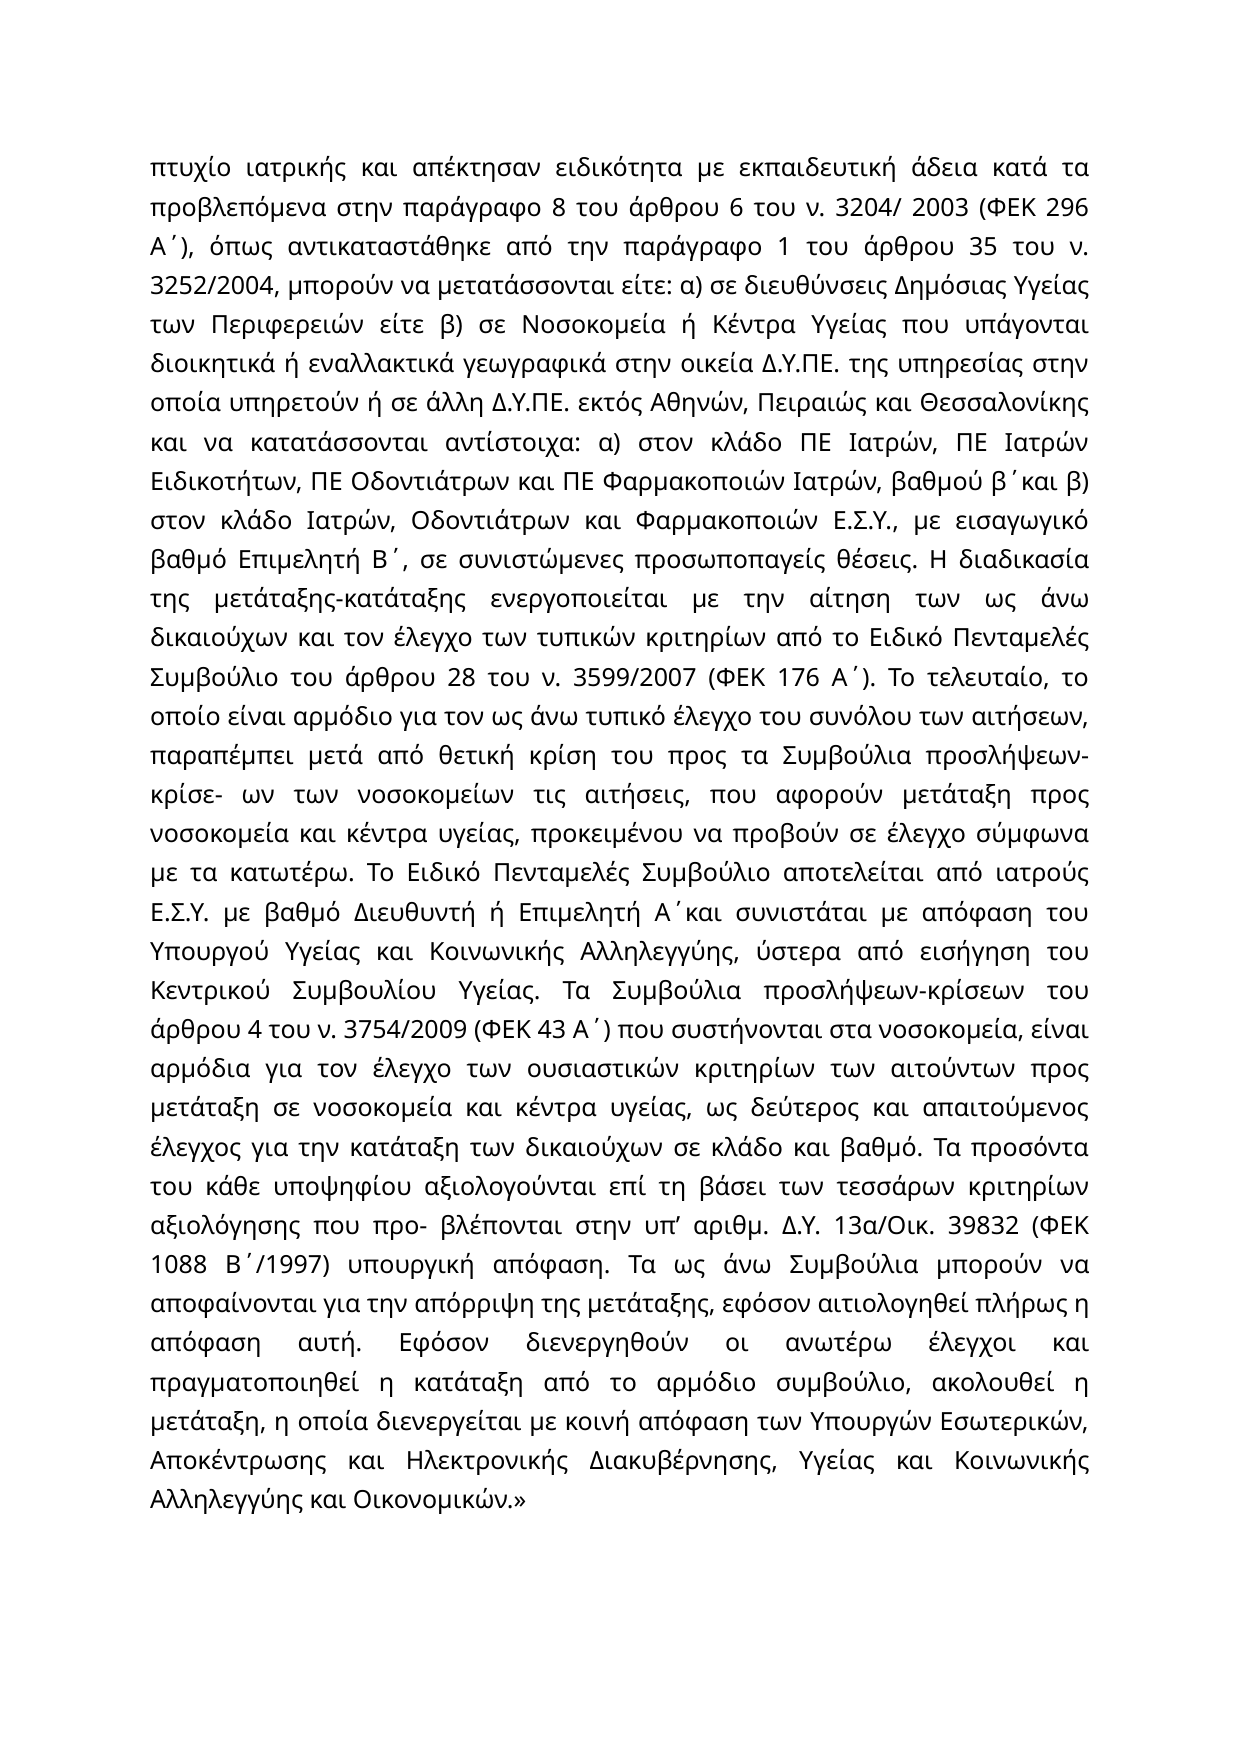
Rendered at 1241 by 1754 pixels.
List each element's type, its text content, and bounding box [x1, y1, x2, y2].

text πτυχίο ιατρικής και απέκτησαν ειδικότητα με εκπαιδευτική άδεια κατά τα προβλεπόμενα στην παράγραφο 8 του άρθρου 6 του ν. 3204/ 2003 (ΦΕΚ 296 Α΄), όπως αντικαταστάθηκε από την παράγραφο 1 του άρθρου 35 του ν. 3252/2004, μπορούν να μετατάσσονται είτε: α) σε διευθύνσεις Δημόσιας Υγείας των Περιφερειών είτε β) σε Νοσοκομεία ή Κέντρα Υγείας που υπάγονται διοικητικά ή εναλλακτικά γεωγραφικά στην οικεία Δ.Υ.ΠΕ. της υπηρεσίας στην οποία υπηρετούν ή σε άλλη Δ.Υ.ΠΕ. εκτός Αθηνών, Πειραιώς και Θεσσαλονίκης και να κατατάσσονται αντίστοιχα: α) στον κλάδο ΠΕ Ιατρών, ΠΕ Ιατρών Ειδικοτήτων, ΠΕ Οδοντιάτρων και ΠΕ Φαρμακοποιών Ιατρών, βαθμού β΄και β) στον κλάδο Ιατρών, Οδοντιάτρων και Φαρμακοποιών Ε.Σ.Υ., με εισαγωγικό βαθμό Επιμελητή Β΄, σε συνιστώμενες προσωποπαγείς θέσεις. Η διαδικασία της μετάταξης-κατάταξης ενεργοποιείται με την αίτηση των ως άνω δικαιούχων και τον έλεγχο των τυπικών κριτηρίων από το Ειδικό Πενταμελές Συμβούλιο του άρθρου 28 του ν. 3599/2007 (ΦΕΚ 176 Α΄). Το τελευταίο, το οποίο είναι αρμόδιο για τον ως άνω τυπικό έλεγχο του συνόλου των αιτήσεων, παραπέμπει μετά από θετική κρίση του προς τα Συμβούλια προσλήψεων-κρίσε- ων των νοσοκομείων τις αιτήσεις, που αφορούν μετάταξη προς νοσοκομεία και κέντρα υγείας, προκειμένου να προβούν σε έλεγχο σύμφωνα με τα κατωτέρω. Το Ειδικό Πενταμελές Συμβούλιο αποτελείται από ιατρούς Ε.Σ.Υ. με βαθμό Διευθυντή ή Επιμελητή Α΄και συνιστάται με απόφαση του Υπουργού Υγείας και Κοινωνικής Αλληλεγγύης, ύστερα από εισήγηση του Κεντρικού Συμβουλίου Υγείας. Τα Συμβούλια προσλήψεων-κρίσεων του άρθρου 4 του ν. 3754/2009 (ΦΕΚ 43 Α΄) που συστήνονται στα νοσοκομεία, είναι αρμόδια για τον έλεγχο των ουσιαστικών κριτηρίων των αιτούντων προς μετάταξη σε νοσοκομεία και κέντρα υγείας, ως δεύτερος και απαιτούμενος έλεγχος για την κατάταξη των δικαιούχων σε κλάδο και βαθμό. Τα προσόντα του κάθε υποψηφίου αξιολογούνται επί τη βάσει των τεσσάρων κριτηρίων αξιολόγησης που προ- βλέπονται στην υπ’ αριθμ. Δ.Υ. 13α/Οικ. 39832 (ΦΕΚ 1088 Β΄/1997) υπουργική απόφαση. Τα ως άνω Συμβούλια μπορούν να αποφαίνονται για την απόρριψη της μετάταξης, εφόσον αιτιολογηθεί πλήρως η απόφαση αυτή. Εφόσον διενεργηθούν οι ανωτέρω έλεγχοι και πραγματοποιηθεί η κατάταξη από το αρμόδιο συμβούλιο, ακολουθεί η μετάταξη, η οποία διενεργείται με κοινή απόφαση των Υπουργών Εσωτερικών, Αποκέντρωσης και Ηλεκτρονικής Διακυβέρνησης, Υγείας και Κοινωνικής Αλληλεγγύης και Οικονομικών.» [150, 150, 1090, 1516]
